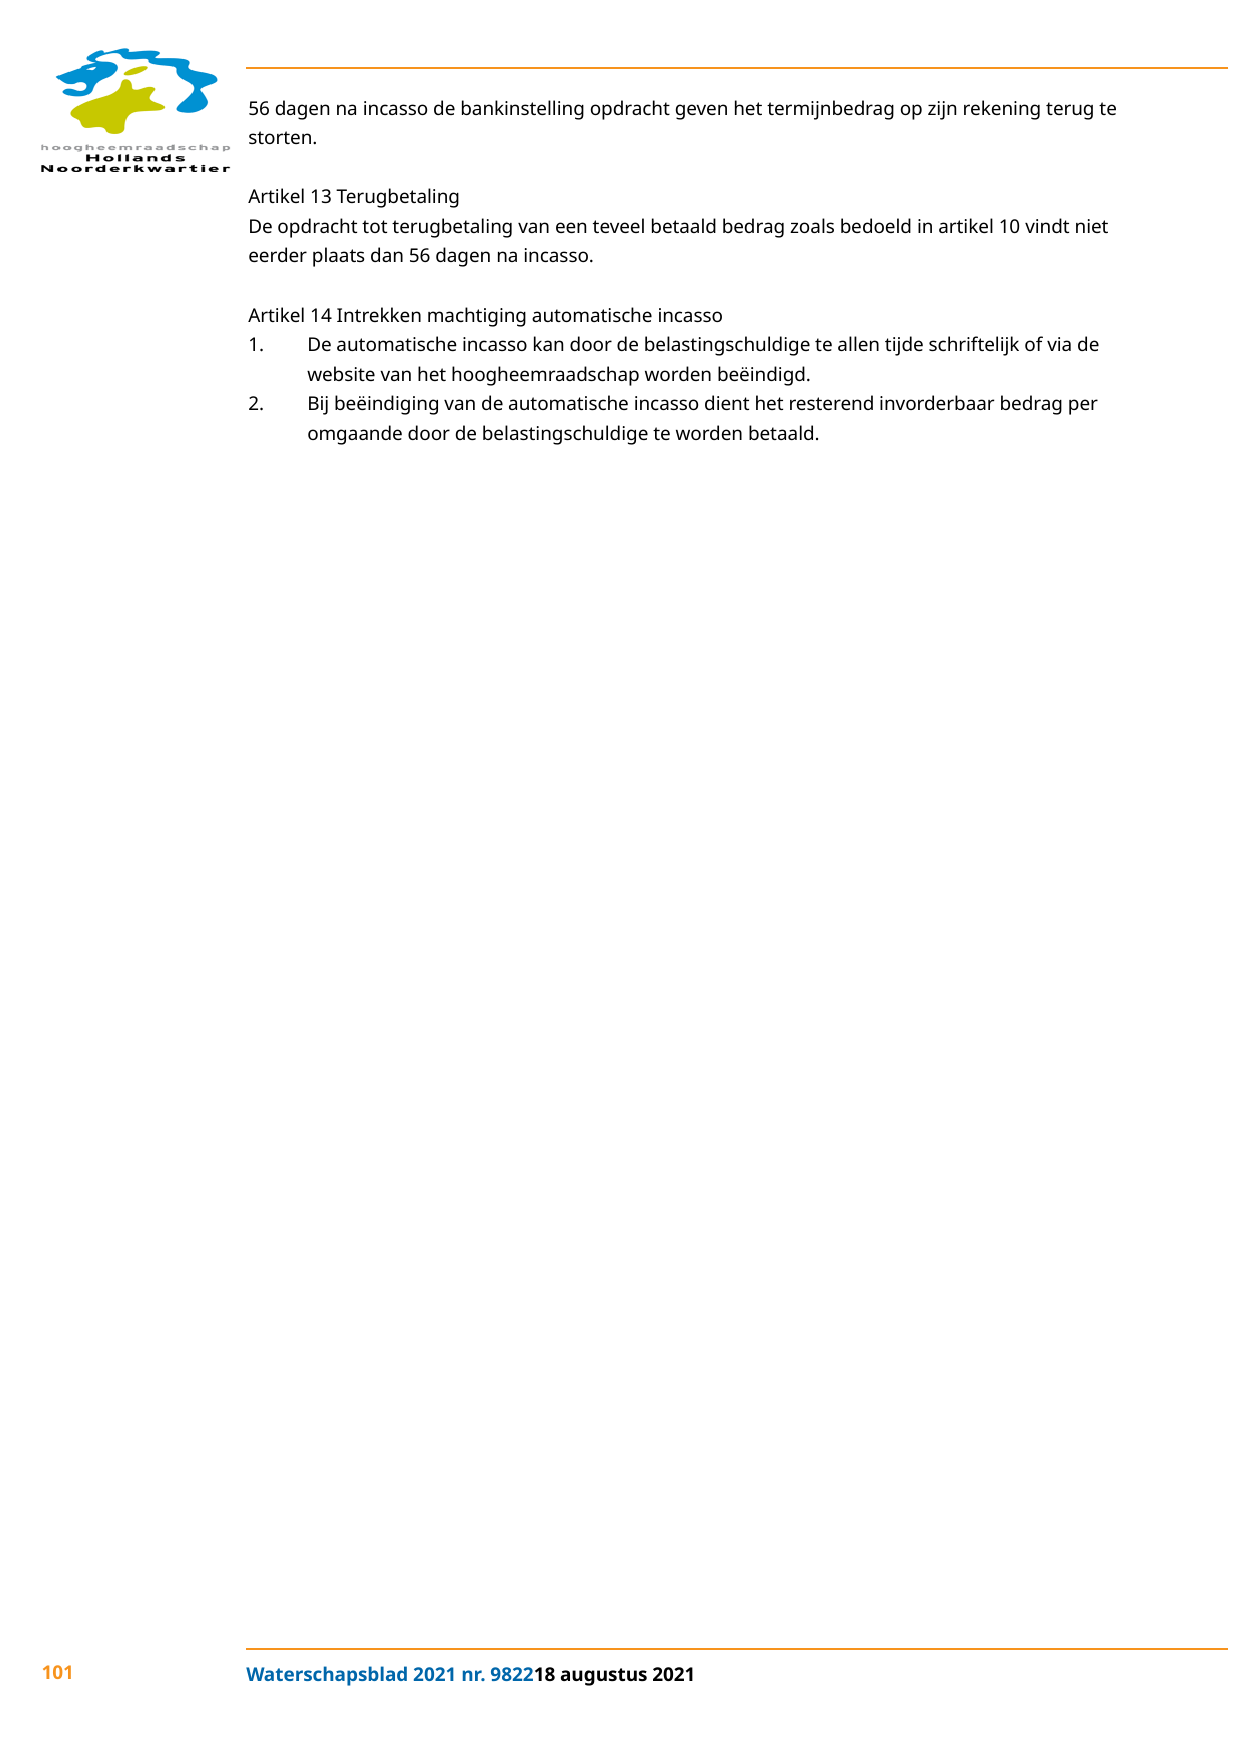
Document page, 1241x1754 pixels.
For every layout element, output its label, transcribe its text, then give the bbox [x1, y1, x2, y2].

text 56 dagen na incasso de bankinstelling opdracht geven het termijnbedrag op zijn rekening terug te storten. [248, 95, 1152, 150]
picture [41, 47, 231, 172]
list Bij beëindiging van de automatische incasso dient het resterend invorderbaar bedrag per omgaande door de belastingschuldige te worden betaald. [248, 391, 1152, 446]
text Artikel 14 Intrekken machtiging automatische incasso [248, 302, 1152, 328]
list De automatische incasso kan door de belastingschuldige te allen tijde schriftelijk of via de website van het hoogheemraadschap worden beëindigd. [248, 331, 1152, 387]
text Artikel 13 Terugbetaling [248, 183, 1152, 209]
text De opdracht tot terugbetaling van een teveel betaald bedrag zoals bedoeld in artikel 10 vindt niet eerder plaats dan 56 dagen na incasso. [248, 213, 1152, 268]
